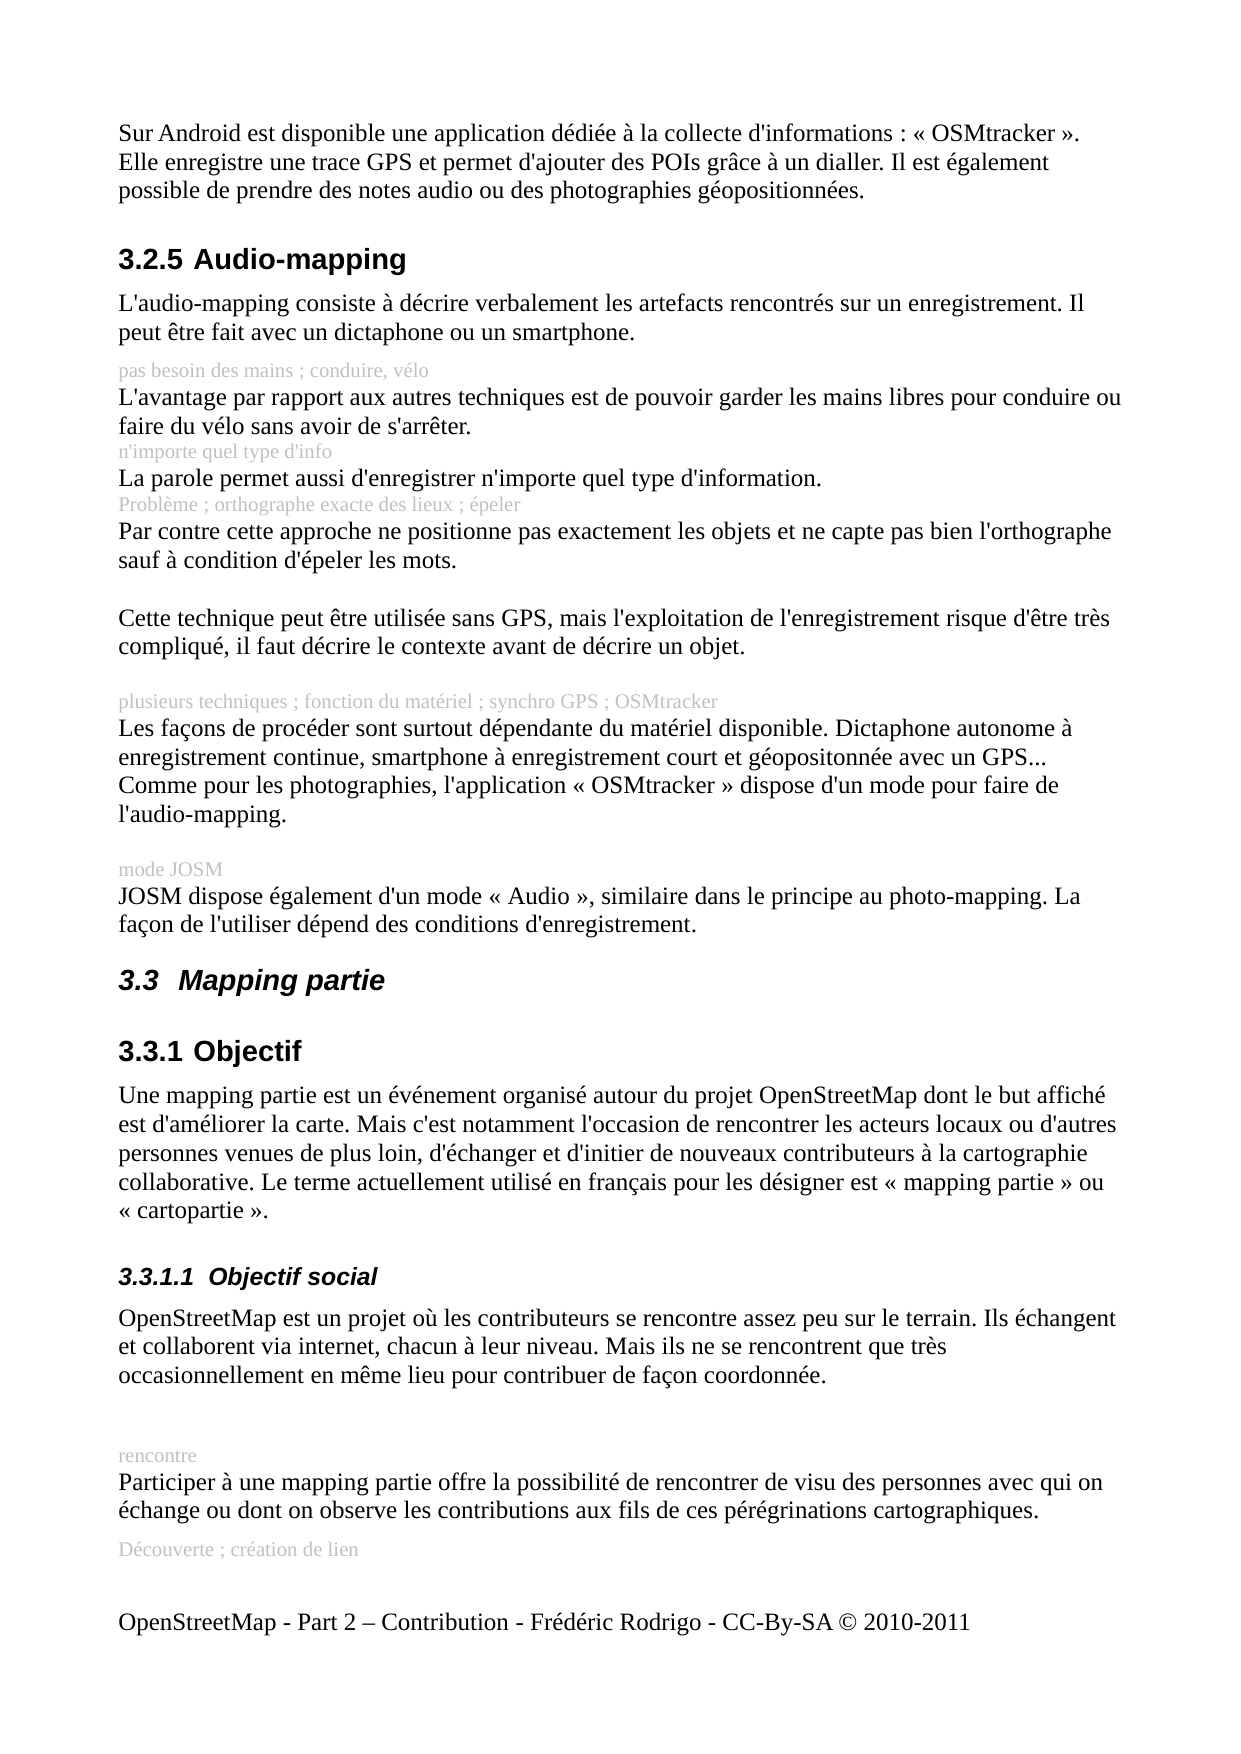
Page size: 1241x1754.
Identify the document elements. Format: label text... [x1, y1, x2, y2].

text Cette technique peut être utilisée sans GPS, mais l'exploitation de l'enregistrement risque d'être très compliqué, il faut décrire le contexte avant de décrire un objet. [118, 603, 1122, 660]
text JOSM dispose également d'un mode « Audio », similaire dans le principe au photo-mapping. La façon de l'utiliser dépend des conditions d'enregistrement. [118, 881, 1122, 938]
text n'importe quel type d'info [118, 439, 1122, 463]
text Les façons de procéder sont surtout dépendante du matériel disponible. Dictaphone autonome à enregistrement continue, smartphone à enregistrement court et géopositonnée avec un GPS... Comme pour les photographies, l'application « OSMtracker » dispose d'un mode pour faire de l'audio-mapping. [118, 713, 1122, 828]
text mode JOSM [118, 857, 1122, 881]
subtitle Mapping partie [118, 963, 1122, 997]
text L'avantage par rapport aux autres techniques est de pouvoir garder les mains libres pour conduire ou faire du vélo sans avoir de s'arrêter. [118, 382, 1122, 439]
text Participer à une mapping partie offre la possibilité de rencontrer de visu des personnes avec qui on échange ou dont on observe les contributions aux fils de ces pérégrinations cartographiques. [118, 1467, 1122, 1524]
text Découverte ; création de lien [118, 1537, 1122, 1561]
text pas besoin des mains ; conduire, vélo [118, 358, 1122, 382]
text Une mapping partie est un événement organisé autour du projet OpenStreetMap dont le but affiché est d'améliorer la carte. Mais c'est notamment l'occasion de rencontrer les acteurs locaux ou d'autres personnes venues de plus loin, d'échanger et d'initier de nouveaux contributeurs à la cartographie collaborative. Le terme actuellement utilisé en français pour les désigner est « mapping partie » ou « cartopartie ». [118, 1080, 1122, 1224]
text Sur Android est disponible une application dédiée à la collecte d'informations : « OSMtracker ». Elle enregistre une trace GPS et permet d'ajouter des POIs grâce à un dialler. Il est également possible de prendre des notes audio ou des photographies géopositionnées. [118, 118, 1122, 204]
subtitle Audio-mapping [118, 242, 1122, 275]
text L'audio-mapping consiste à décrire verbalement les artefacts rencontrés sur un enregistrement. Il peut être fait avec un dictaphone ou un smartphone. [118, 288, 1122, 345]
text Par contre cette approche ne positionne pas exactement les objets et ne capte pas bien l'orthographe sauf à condition d'épeler les mots. [118, 516, 1122, 574]
text OpenStreetMap est un projet où les contributeurs se rencontre assez peu sur le terrain. Ils échangent et collaborent via internet, chacun à leur niveau. Mais ils ne se rencontrent que très occasionnellement en même lieu pour contribuer de façon coordonnée. [118, 1303, 1122, 1389]
text Problème ; orthographe exacte des lieux ; épeler [118, 492, 1122, 516]
subtitle Objectif [118, 1034, 1122, 1068]
text La parole permet aussi d'enregistrer n'importe quel type d'information. [118, 463, 1122, 492]
subtitle Objectif social [118, 1262, 1122, 1290]
text rencontre [118, 1443, 1122, 1467]
text plusieurs techniques ; fonction du matériel ; synchro GPS ; OSMtracker [118, 689, 1122, 713]
